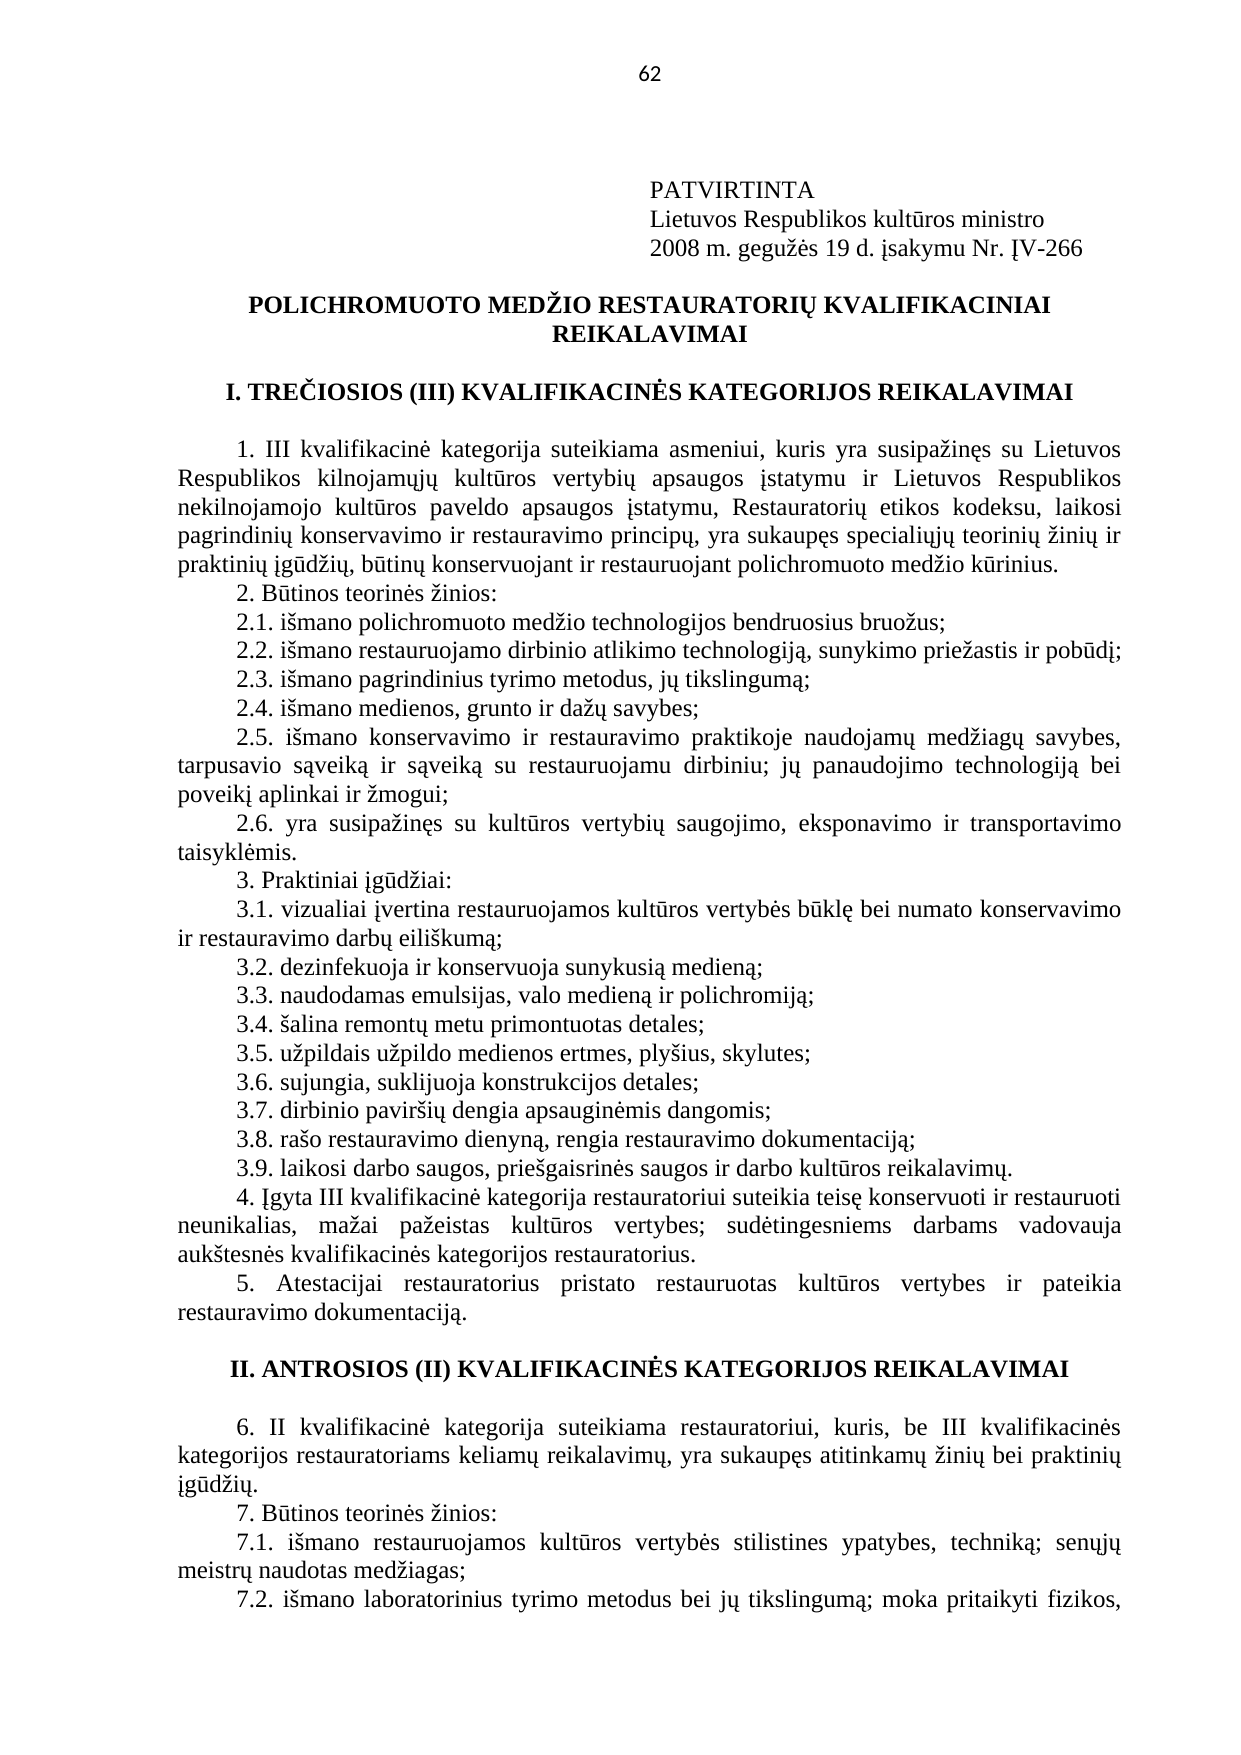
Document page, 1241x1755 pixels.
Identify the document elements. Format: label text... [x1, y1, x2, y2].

text I. TREČIOSIOS (III) KVALIFIKACINĖS KATEGORIJOS REIKALAVIMAI [177, 377, 1122, 406]
text 3.9. laikosi darbo saugos, priešgaisrinės saugos ir darbo kultūros reikalavimų. [177, 1153, 1122, 1182]
text 2. Būtinos teorinės žinios: [177, 578, 1122, 607]
text 2.3. išmano pagrindinius tyrimo metodus, jų tikslingumą; [177, 664, 1122, 693]
text 3.8. rašo restauravimo dienyną, rengia restauravimo dokumentaciją; [177, 1124, 1122, 1153]
text POLICHROMUOTO MEDŽIO RESTAURATORIŲ KVALIFIKACINIAI REIKALAVIMAI [177, 291, 1122, 348]
text 2.6. yra susipažinęs su kultūros vertybių saugojimo, eksponavimo ir transportavimo taisyklėmis. [177, 808, 1122, 866]
text 7.1. išmano restauruojamos kultūros vertybės stilistines ypatybes, techniką; senųjų meistrų naudotas medžiagas; [177, 1527, 1122, 1584]
text 7. Būtinos teorinės žinios: [177, 1498, 1122, 1527]
text 3.4. šalina remontų metu primontuotas detales; [177, 1009, 1122, 1038]
text 6. II kvalifikacinė kategorija suteikiama restauratoriui, kuris, be III kvalifikacinės kategorijos restauratoriams keliamų reikalavimų, yra sukaupęs atitinkamų žinių bei praktinių įgūdžių. [177, 1412, 1122, 1498]
text 2.4. išmano medienos, grunto ir dažų savybes; [177, 693, 1122, 722]
text II. ANTROSIOS (II) KVALIFIKACINĖS KATEGORIJOS REIKALAVIMAI [177, 1354, 1122, 1383]
text 7.2. išmano laboratorinius tyrimo metodus bei jų tikslingumą; moka pritaikyti fizikos, [177, 1584, 1122, 1613]
text 1. III kvalifikacinė kategorija suteikiama asmeniui, kuris yra susipažinęs su Lietuvos Respublikos kilnojamųjų kultūros vertybių apsaugos įstatymu ir Lietuvos Respublikos nekilnojamojo kultūros paveldo apsaugos įstatymu, Restauratorių etikos kodeksu, laikosi pagrindinių konservavimo ir restauravimo principų, yra sukaupęs specialiųjų teorinių žinių ir praktinių įgūdžių, būtinų konservuojant ir restauruojant polichromuoto medžio kūrinius. [177, 434, 1122, 578]
text PATVIRTINTA [649, 176, 1122, 204]
text 3.1. vizualiai įvertina restauruojamos kultūros vertybės būklę bei numato konservavimo ir restauravimo darbų eiliškumą; [177, 894, 1122, 952]
text 3.6. sujungia, suklijuoja konstrukcijos detales; [177, 1067, 1122, 1096]
text Lietuvos Respublikos kultūros ministro [649, 204, 1122, 233]
text 3.5. užpildais užpildo medienos ertmes, plyšius, skylutes; [177, 1038, 1122, 1067]
text 2.5. išmano konservavimo ir restauravimo praktikoje naudojamų medžiagų savybes, tarpusavio sąveiką ir sąveiką su restauruojamu dirbiniu; jų panaudojimo technologiją bei poveikį aplinkai ir žmogui; [177, 722, 1122, 808]
text 5. Atestacijai restauratorius pristato restauruotas kultūros vertybes ir pateikia restauravimo dokumentaciją. [177, 1268, 1122, 1326]
text 4. Įgyta III kvalifikacinė kategorija restauratoriui suteikia teisę konservuoti ir restauruoti neunikalias, mažai pažeistas kultūros vertybes; sudėtingesniems darbams vadovauja aukštesnės kvalifikacinės kategorijos restauratorius. [177, 1182, 1122, 1268]
text 3.7. dirbinio paviršių dengia apsauginėmis dangomis; [177, 1096, 1122, 1124]
text 2008 m. gegužės 19 d. įsakymu Nr. ĮV-266 [649, 233, 1122, 262]
text 2.2. išmano restauruojamo dirbinio atlikimo technologiją, sunykimo priežastis ir pobūdį; [177, 636, 1122, 664]
text 3. Praktiniai įgūdžiai: [177, 866, 1122, 894]
text 3.2. dezinfekuoja ir konservuoja sunykusią medieną; [177, 952, 1122, 981]
text 3.3. naudodamas emulsijas, valo medieną ir polichromiją; [177, 981, 1122, 1009]
text 2.1. išmano polichromuoto medžio technologijos bendruosius bruožus; [177, 607, 1122, 636]
